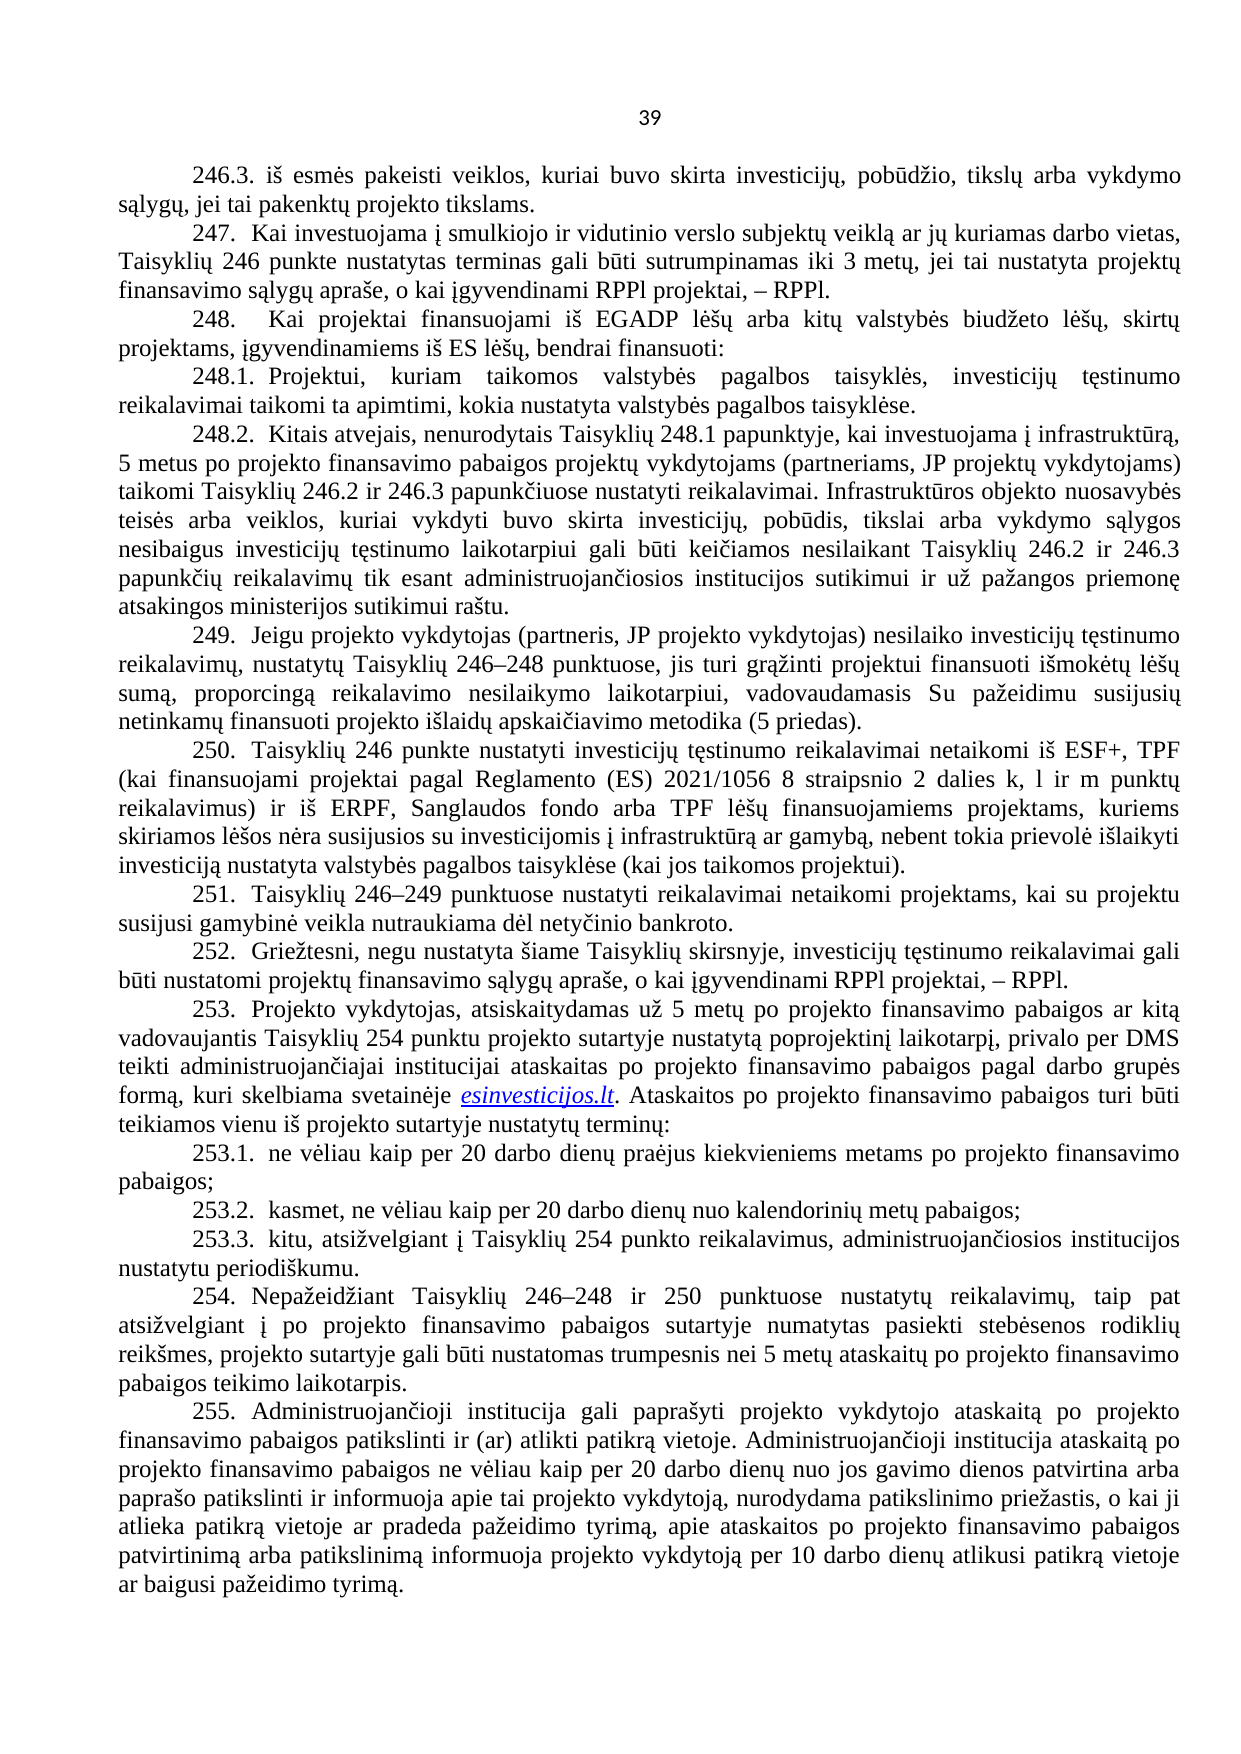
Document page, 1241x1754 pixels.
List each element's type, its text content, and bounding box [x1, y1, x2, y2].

text 253. Projekto vykdytojas, atsiskaitydamas už 5 metų po projekto finansavimo pabaigos ar kitą vadovaujantis Taisyklių 254 punktu projekto sutartyje nustatytą poprojektinį laikotarpį, privalo per DMS teikti administruojančiajai institucijai ataskaitas po projekto finansavimo pabaigos pagal darbo grupės formą, kuri skelbiama svetainėje esinvesticijos.lt. Ataskaitos po projekto finansavimo pabaigos turi būti teikiamos vienu iš projekto sutartyje nustatytų terminų: [118, 994, 1181, 1138]
text 247. Kai investuojama į smulkiojo ir vidutinio verslo subjektų veiklą ar jų kuriamas darbo vietas, Taisyklių 246 punkte nustatytas terminas gali būti sutrumpinamas iki 3 metų, jei tai nustatyta projektų finansavimo sąlygų apraše, o kai įgyvendinami RPPl projektai, – RPPl. [118, 218, 1181, 304]
text 252. Griežtesni, negu nustatyta šiame Taisyklių skirsnyje, investicijų tęstinumo reikalavimai gali būti nustatomi projektų finansavimo sąlygų apraše, o kai įgyvendinami RPPl projektai, – RPPl. [118, 936, 1181, 994]
text 254. Nepažeidžiant Taisyklių 246–248 ir 250 punktuose nustatytų reikalavimų, taip pat atsižvelgiant į po projekto finansavimo pabaigos sutartyje numatytas pasiekti stebėsenos rodiklių reikšmes, projekto sutartyje gali būti nustatomas trumpesnis nei 5 metų ataskaitų po projekto finansavimo pabaigos teikimo laikotarpis. [118, 1281, 1181, 1396]
text 250. Taisyklių 246 punkte nustatyti investicijų tęstinumo reikalavimai netaikomi iš ESF+, TPF (kai finansuojami projektai pagal Reglamento (ES) 2021/1056 8 straipsnio 2 dalies k, l ir m punktų reikalavimus) ir iš ERPF, Sanglaudos fondo arba TPF lėšų finansuojamiems projektams, kuriems skiriamos lėšos nėra susijusios su investicijomis į infrastruktūrą ar gamybą, nebent tokia prievolė išlaikyti investiciją nustatyta valstybės pagalbos taisyklėse (kai jos taikomos projektui). [118, 735, 1181, 879]
text 248. Kai projektai finansuojami iš EGADP lėšų arba kitų valstybės biudžeto lėšų, skirtų projektams, įgyvendinamiems iš ES lėšų, bendrai finansuoti: [118, 304, 1181, 361]
text 249. Jeigu projekto vykdytojas (partneris, JP projekto vykdytojas) nesilaiko investicijų tęstinumo reikalavimų, nustatytų Taisyklių 246–248 punktuose, jis turi grąžinti projektui finansuoti išmokėtų lėšų sumą, proporcingą reikalavimo nesilaikymo laikotarpiui, vadovaudamasis Su pažeidimu susijusių netinkamų finansuoti projekto išlaidų apskaičiavimo metodika (5 priedas). [118, 620, 1181, 735]
text 253.3. kitu, atsižvelgiant į Taisyklių 254 punkto reikalavimus, administruojančiosios institucijos nustatytu periodiškumu. [118, 1224, 1181, 1281]
text 253.2. kasmet, ne vėliau kaip per 20 darbo dienų nuo kalendorinių metų pabaigos; [118, 1195, 1181, 1224]
text 253.1. ne vėliau kaip per 20 darbo dienų praėjus kiekvieniems metams po projekto finansavimo pabaigos; [118, 1138, 1181, 1195]
text 251. Taisyklių 246–249 punktuose nustatyti reikalavimai netaikomi projektams, kai su projektu susijusi gamybinė veikla nutraukiama dėl netyčinio bankroto. [118, 879, 1181, 936]
text 255. Administruojančioji institucija gali paprašyti projekto vykdytojo ataskaitą po projekto finansavimo pabaigos patikslinti ir (ar) atlikti patikrą vietoje. Administruojančioji institucija ataskaitą po projekto finansavimo pabaigos ne vėliau kaip per 20 darbo dienų nuo jos gavimo dienos patvirtina arba paprašo patikslinti ir informuoja apie tai projekto vykdytoją, nurodydama patikslinimo priežastis, o kai ji atlieka patikrą vietoje ar pradeda pažeidimo tyrimą, apie ataskaitos po projekto finansavimo pabaigos patvirtinimą arba patikslinimą informuoja projekto vykdytoją per 10 darbo dienų atlikusi patikrą vietoje ar baigusi pažeidimo tyrimą. [118, 1396, 1181, 1598]
text 246.3. iš esmės pakeisti veiklos, kuriai buvo skirta investicijų, pobūdžio, tikslų arba vykdymo sąlygų, jei tai pakenktų projekto tikslams. [118, 160, 1181, 218]
text 248.1. Projektui, kuriam taikomos valstybės pagalbos taisyklės, investicijų tęstinumo reikalavimai taikomi ta apimtimi, kokia nustatyta valstybės pagalbos taisyklėse. [118, 361, 1181, 419]
text 248.2. Kitais atvejais, nenurodytais Taisyklių 248.1 papunktyje, kai investuojama į infrastruktūrą, 5 metus po projekto finansavimo pabaigos projektų vykdytojams (partneriams, JP projektų vykdytojams) taikomi Taisyklių 246.2 ir 246.3 papunkčiuose nustatyti reikalavimai. Infrastruktūros objekto nuosavybės teisės arba veiklos, kuriai vykdyti buvo skirta investicijų, pobūdis, tikslai arba vykdymo sąlygos nesibaigus investicijų tęstinumo laikotarpiui gali būti keičiamos nesilaikant Taisyklių 246.2 ir 246.3 papunkčių reikalavimų tik esant administruojančiosios institucijos sutikimui ir už pažangos priemonę atsakingos ministerijos sutikimui raštu. [118, 419, 1181, 620]
